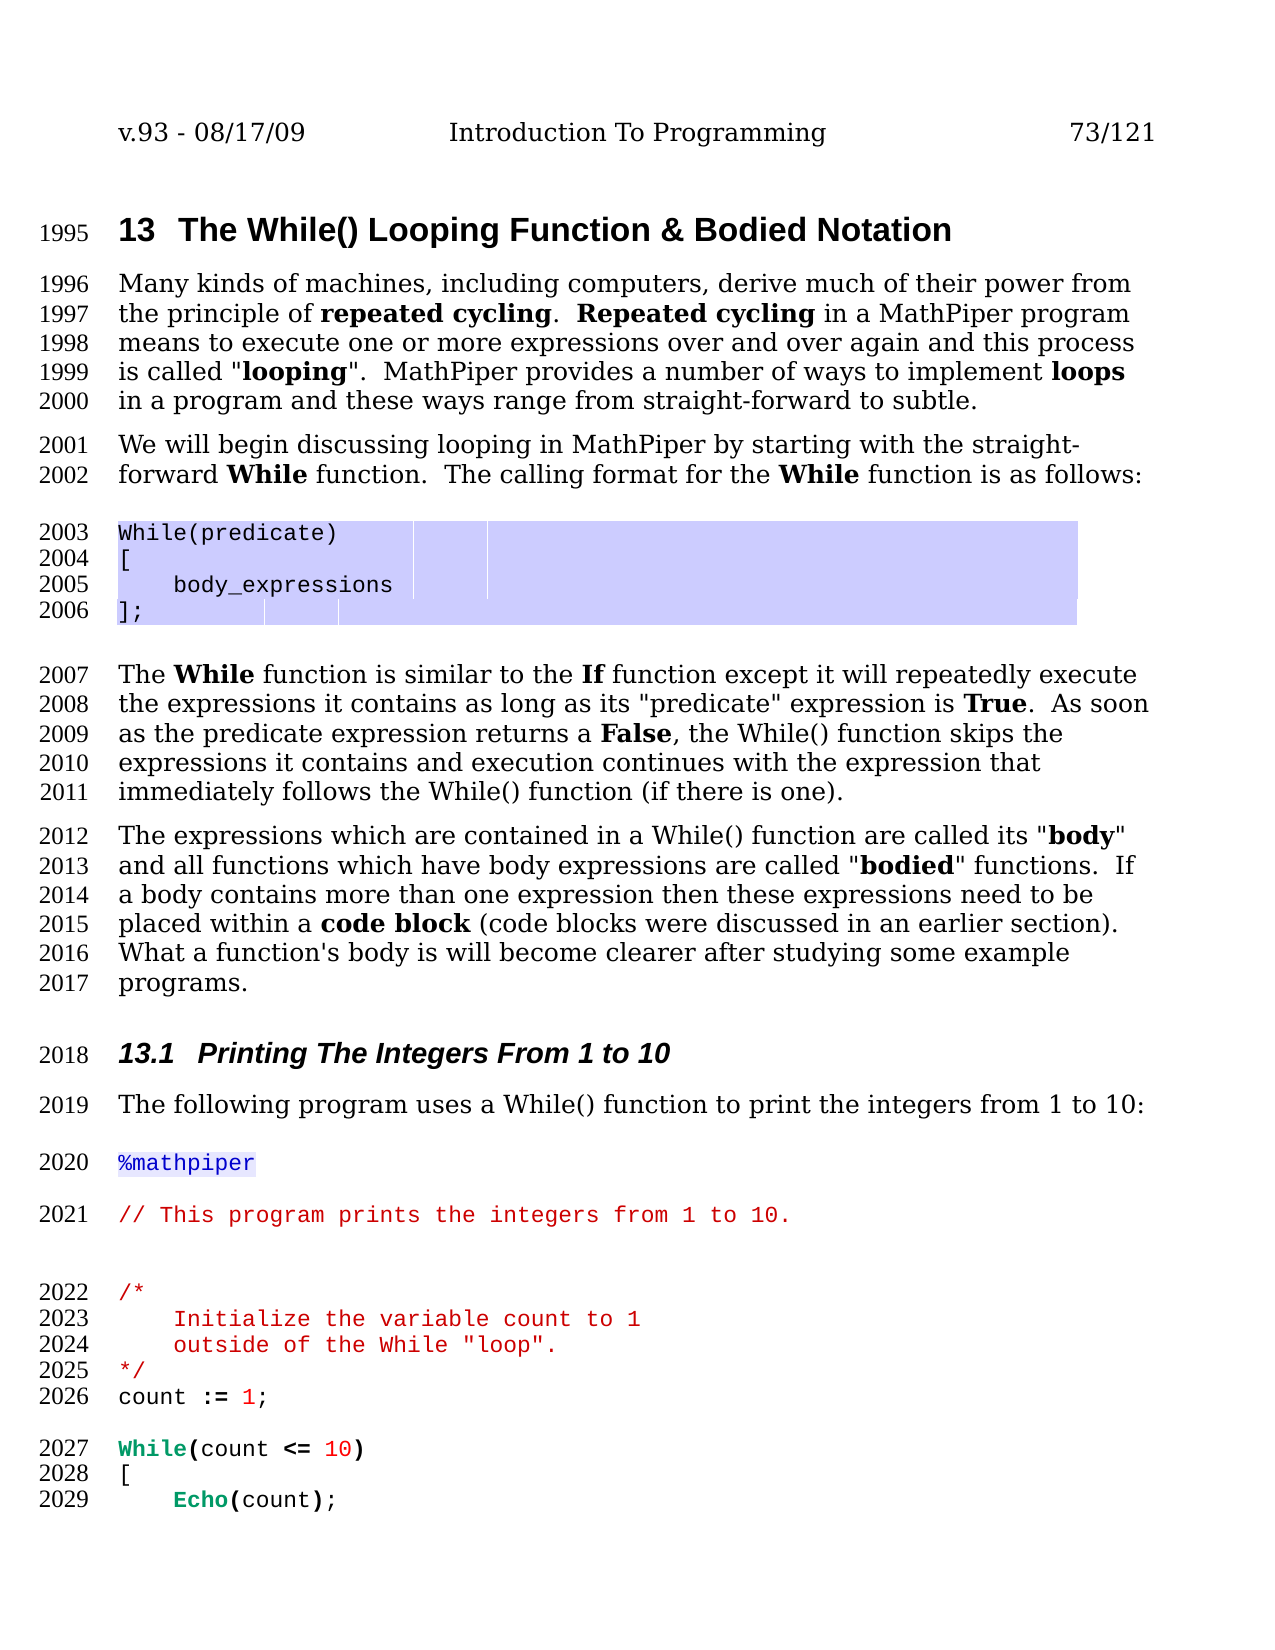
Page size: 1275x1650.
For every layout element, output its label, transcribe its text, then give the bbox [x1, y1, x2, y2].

text // This program prints the integers from 1 to 10. [118, 1203, 1157, 1229]
text Many kinds of machines, including computers, derive much of their power from the principle of repeated cycling. Repeated cycling in a MathPiper program means to execute one or more expressions over and over again and this process is called "looping". MathPiper provides a number of ways to implement loops in a program and these ways range from straight-forward to subtle. [118, 269, 1157, 416]
text The following program uses a While() function to print the integers from 1 to 10: [118, 1090, 1157, 1119]
text */ [118, 1359, 1157, 1385]
text ]; [117, 599, 1157, 625]
text [ [118, 1463, 1157, 1489]
text body_expressions [118, 573, 1157, 599]
text While(count <= 10) [118, 1437, 1157, 1463]
subtitle Printing The Integers From 1 to 10 [118, 1036, 1157, 1069]
text We will begin discussing looping in MathPiper by starting with the straight-forward While function. The calling format for the While function is as follows: [118, 431, 1157, 489]
text outside of the While "loop". [118, 1333, 1157, 1359]
text The expressions which are contained in a While() function are called its "body" and all functions which have body expressions are called "bodied" functions. If a body contains more than one expression then these expressions need to be placed within a code block (code blocks were discussed in an earlier section). What a function's body is will become clearer after studying some example programs. [118, 821, 1157, 997]
text [ [118, 547, 1157, 573]
text Echo(count); [118, 1489, 1157, 1515]
text %mathpiper [118, 1152, 1157, 1177]
text The While function is similar to the If function except it will repeatedly execute the expressions it contains as long as its "predicate" expression is True. As soon as the predicate expression returns a False, the While() function skips the expressions it contains and execution continues with the expression that immediately follows the While() function (if there is one). [118, 660, 1157, 806]
text While(predicate) [118, 521, 1157, 547]
text /* [118, 1281, 1157, 1307]
text Initialize the variable count to 1 [118, 1307, 1157, 1333]
subtitle The While() Looping Function & Bodied Notation [118, 210, 1157, 248]
text count := 1; [118, 1385, 1157, 1411]
